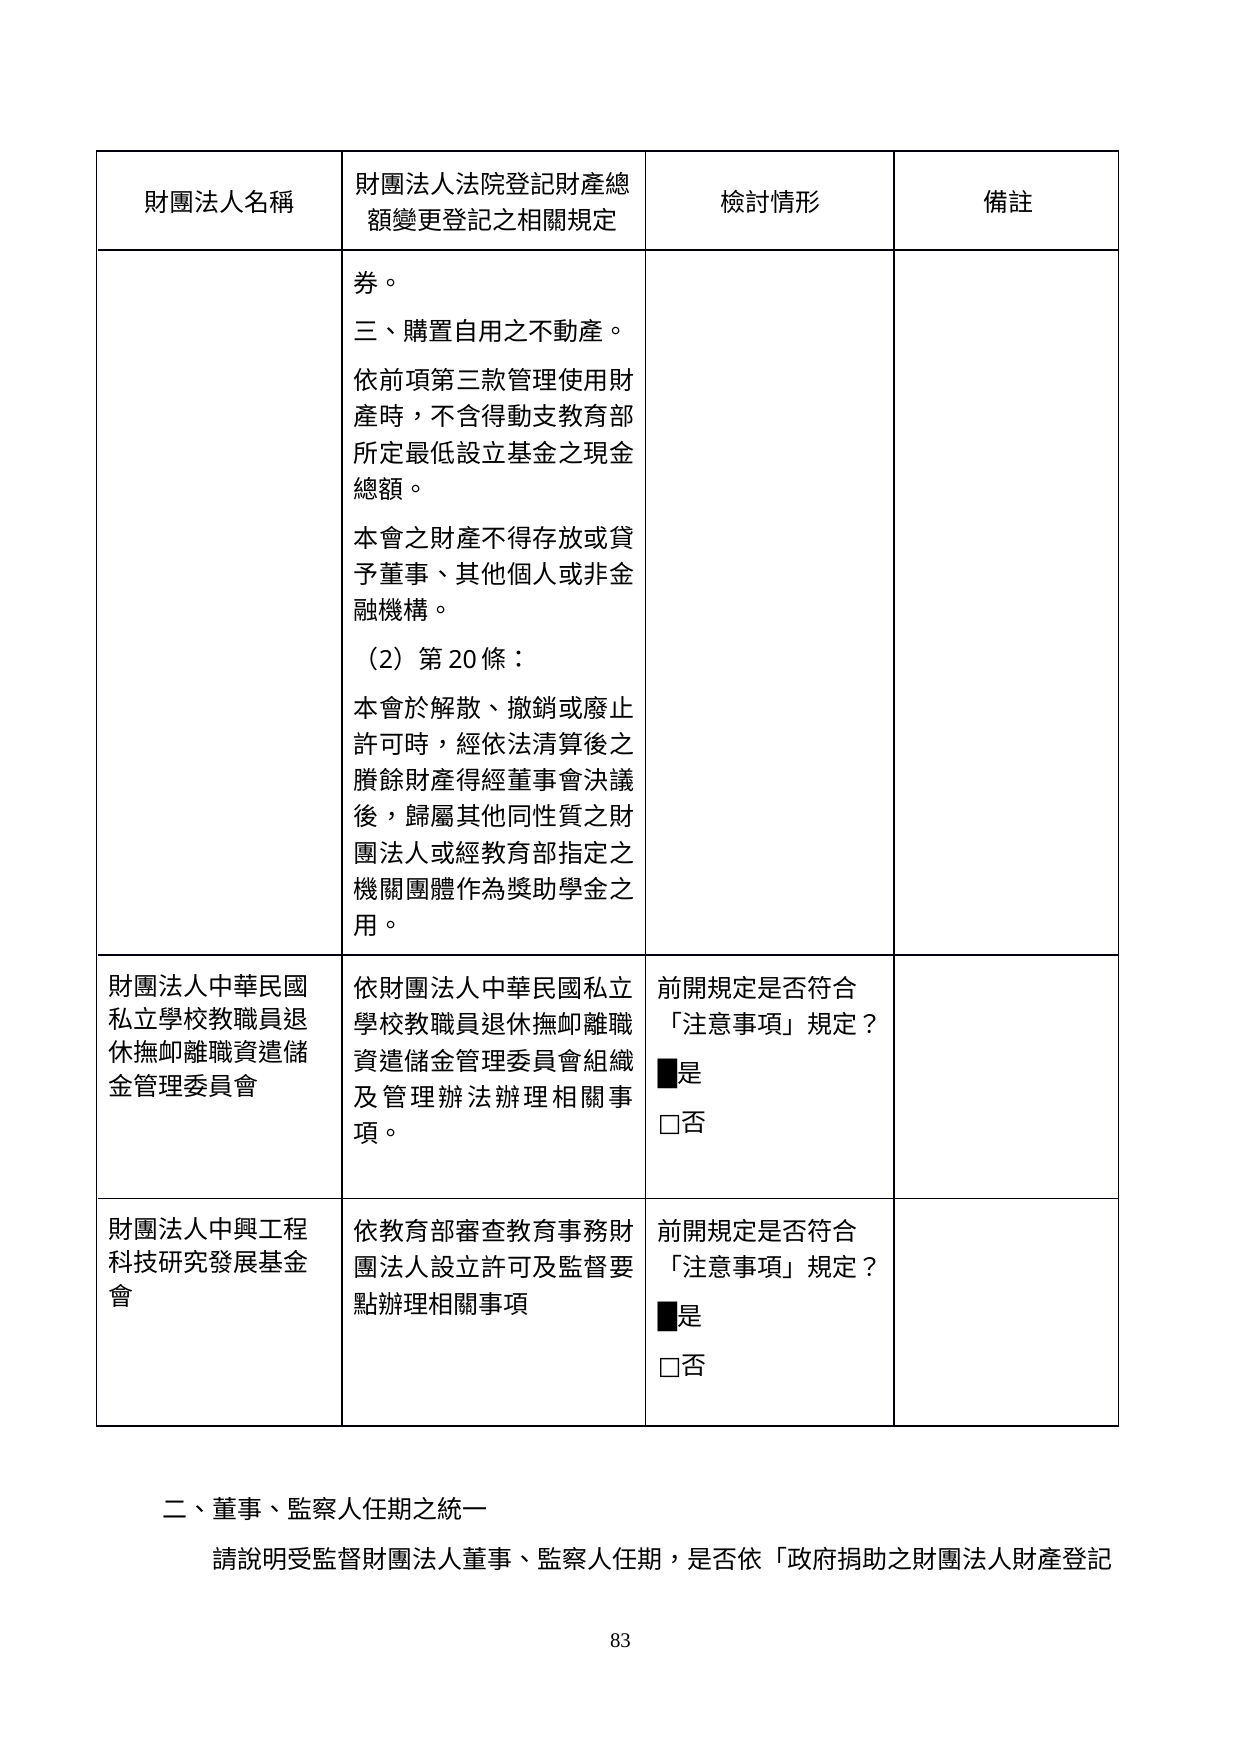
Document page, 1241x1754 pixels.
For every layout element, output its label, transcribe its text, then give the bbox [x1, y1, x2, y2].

table_cell 財團法人中華民國私立學校教職員退休撫卹離職資遣儲金管理委員會 [97, 955, 341, 1197]
table_cell [895, 956, 1118, 1197]
table_cell 券。 三、購置自用之不動產。 依前項第三款管理使用財產時，不含得動支教育部所定最低設立基金之現金總額。 本會之財產不得存放或貸予董事、其他個人或非金融機構。 （2）第20條： 本會於解散、撤銷或廢止許可時，經依法清算後之賸餘財產得經董事會決議後，歸屬其他同性質之財團法人或經教育部指定之機關團體作為獎助學金之用。 [343, 251, 645, 954]
table_cell [97, 250, 341, 954]
list 董事、監察人任期之統一 [162, 1489, 1128, 1526]
table_cell 依教育部審查教育事務財團法人設立許可及監督要點辦理相關事項 [343, 1199, 645, 1425]
table_header 財團法人法院登記財產總額變更登記之相關規定 [343, 152, 645, 249]
list 請說明受監督財團法人董事、監察人任期，是否依「政府捐助之財團法人財產登記 [212, 1539, 1128, 1576]
table_header 財團法人名稱 [97, 152, 341, 249]
table_cell [646, 251, 893, 954]
table_cell 前開規定是否符合「注意事項」規定？ █是 □否 [646, 956, 893, 1197]
table_cell [895, 251, 1118, 954]
table_header 檢討情形 [646, 152, 893, 249]
table_cell 依財團法人中華民國私立學校教職員退休撫卹離職資遣儲金管理委員會組織及管理辦法辦理相關事項。 [343, 956, 645, 1197]
table_cell 財團法人中興工程科技研究發展基金會 [97, 1199, 341, 1425]
table_header 備註 [895, 152, 1118, 249]
table_cell [895, 1199, 1118, 1425]
table_cell 前開規定是否符合「注意事項」規定？ █是 □否 [646, 1199, 893, 1425]
